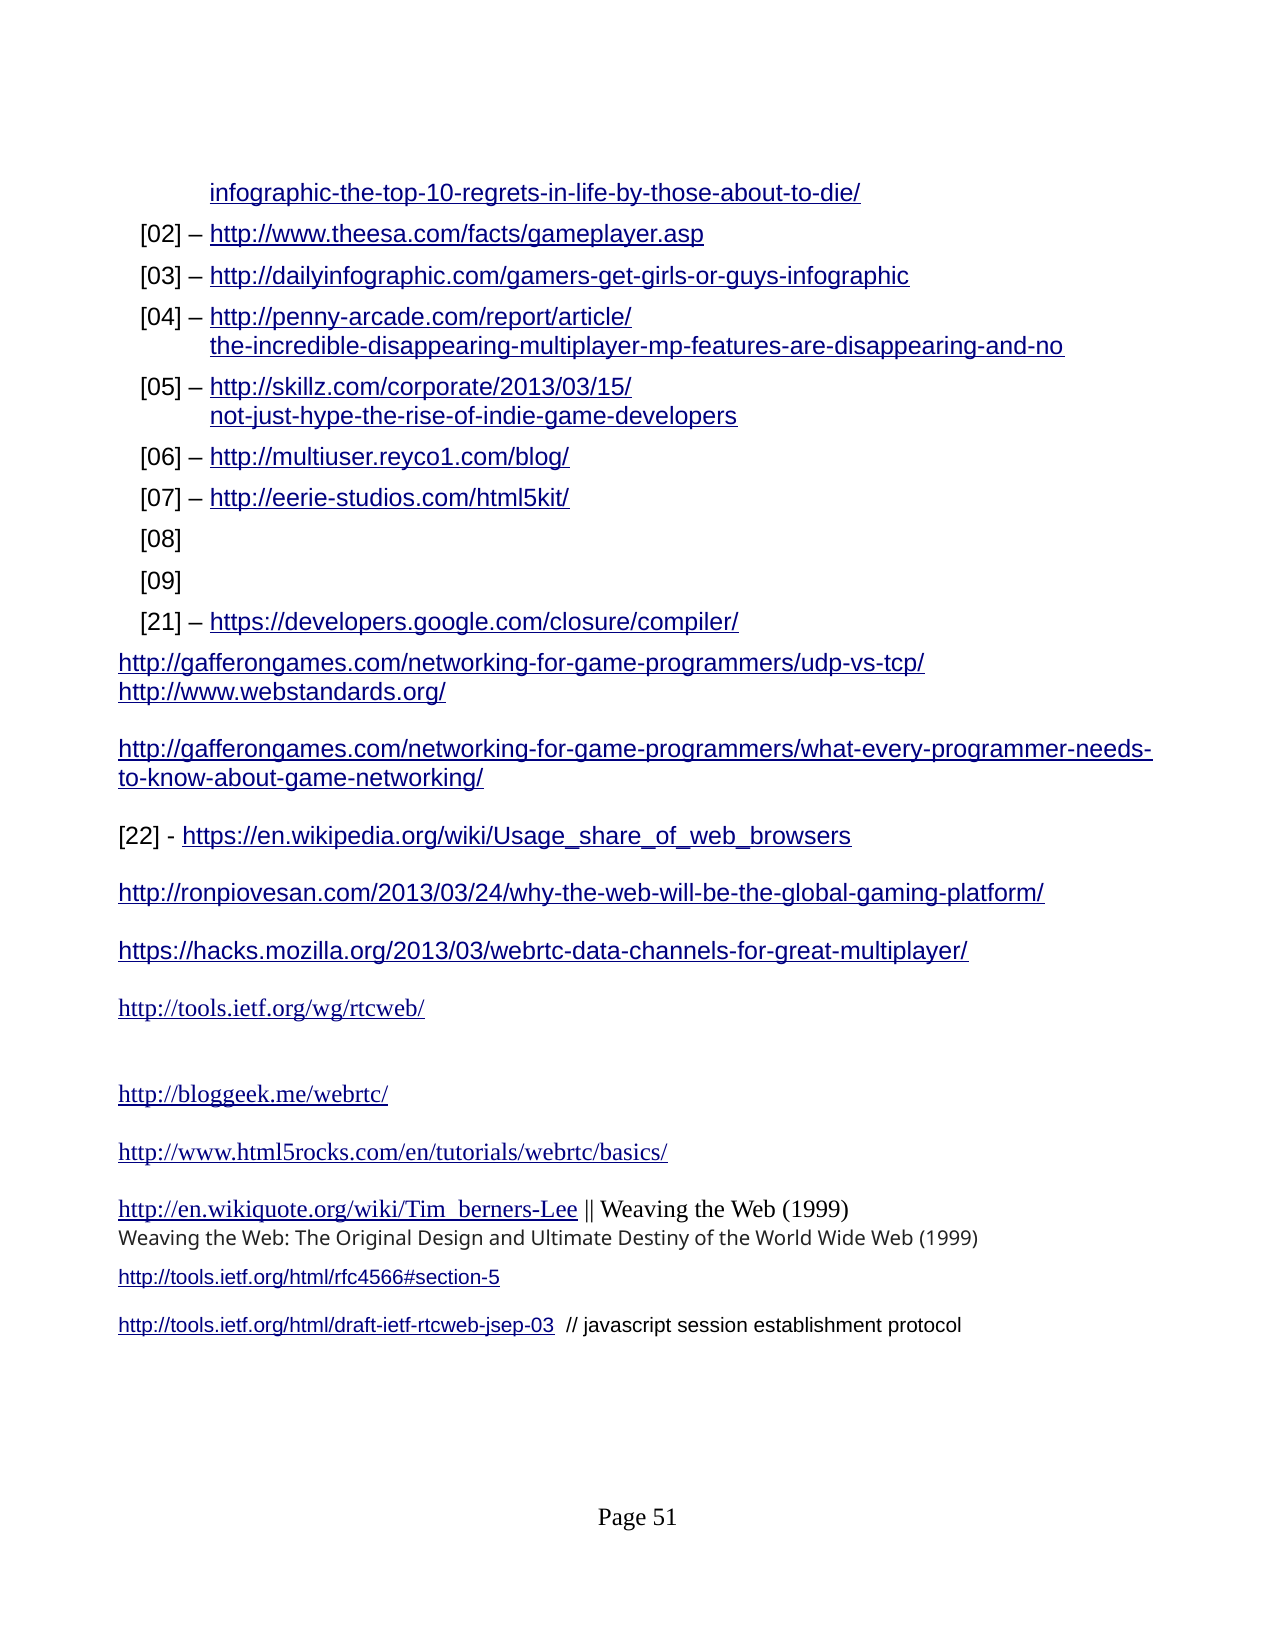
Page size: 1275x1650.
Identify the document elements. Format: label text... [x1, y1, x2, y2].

text https://hacks.mozilla.org/2013/03/webrtc-data-channels-for-great-multiplayer/ [118, 936, 1157, 964]
text http://tools.ietf.org/html/draft-ietf-rtcweb-jsep-03 // javascript session establishment protocol [118, 1313, 1157, 1337]
text http://gafferongames.com/networking-for-game-programmers/what-every-programmer-needs-to-know-about-game-networking/ [118, 734, 1157, 792]
text http://gafferongames.com/networking-for-game-programmers/udp-vs-tcp/ [118, 648, 1157, 677]
text [22] - https://en.wikipedia.org/wiki/Usage_share_of_web_browsers [118, 821, 1157, 849]
text http://tools.ietf.org/html/rfc4566#section-5 [118, 1265, 1157, 1289]
text [07] – http://eerie-studios.com/html5kit/ [140, 483, 1157, 512]
text [08] [140, 524, 1157, 553]
text Weaving the Web: The Original Design and Ultimate Destiny of the World Wide Web (1999) [118, 1223, 1157, 1251]
text http://tools.ietf.org/wg/rtcweb/ [118, 993, 1157, 1022]
text [03] – http://dailyinfographic.com/gamers-get-girls-or-guys-infographic [140, 261, 1157, 289]
text http://ronpiovesan.com/2013/03/24/why-the-web-will-be-the-global-gaming-platform/ [118, 878, 1157, 907]
text [06] – http://multiuser.reyco1.com/blog/ [140, 442, 1157, 471]
text http://en.wikiquote.org/wiki/Tim_berners-Lee || Weaving the Web (1999) [118, 1194, 1157, 1223]
text [02] – http://www.theesa.com/facts/gameplayer.asp [140, 219, 1157, 248]
text [21] – https://developers.google.com/closure/compiler/ [140, 607, 1157, 636]
text [05] – http://skillz.com/corporate/2013/03/15/ not-just-hype-the-rise-of-indie-game-developers [140, 372, 1157, 429]
text [04] – http://penny-arcade.com/report/article/ the-incredible-disappearing-multiplayer-mp-features-are-disappearing-and-no [140, 302, 1157, 359]
text http://www.webstandards.org/ [118, 677, 1157, 706]
text infographic-the-top-10-regrets-in-life-by-those-about-to-die/ [140, 178, 1157, 207]
text http://www.html5rocks.com/en/tutorials/webrtc/basics/ [118, 1137, 1157, 1166]
text [09] [140, 566, 1157, 594]
text http://bloggeek.me/webrtc/ [118, 1079, 1157, 1108]
